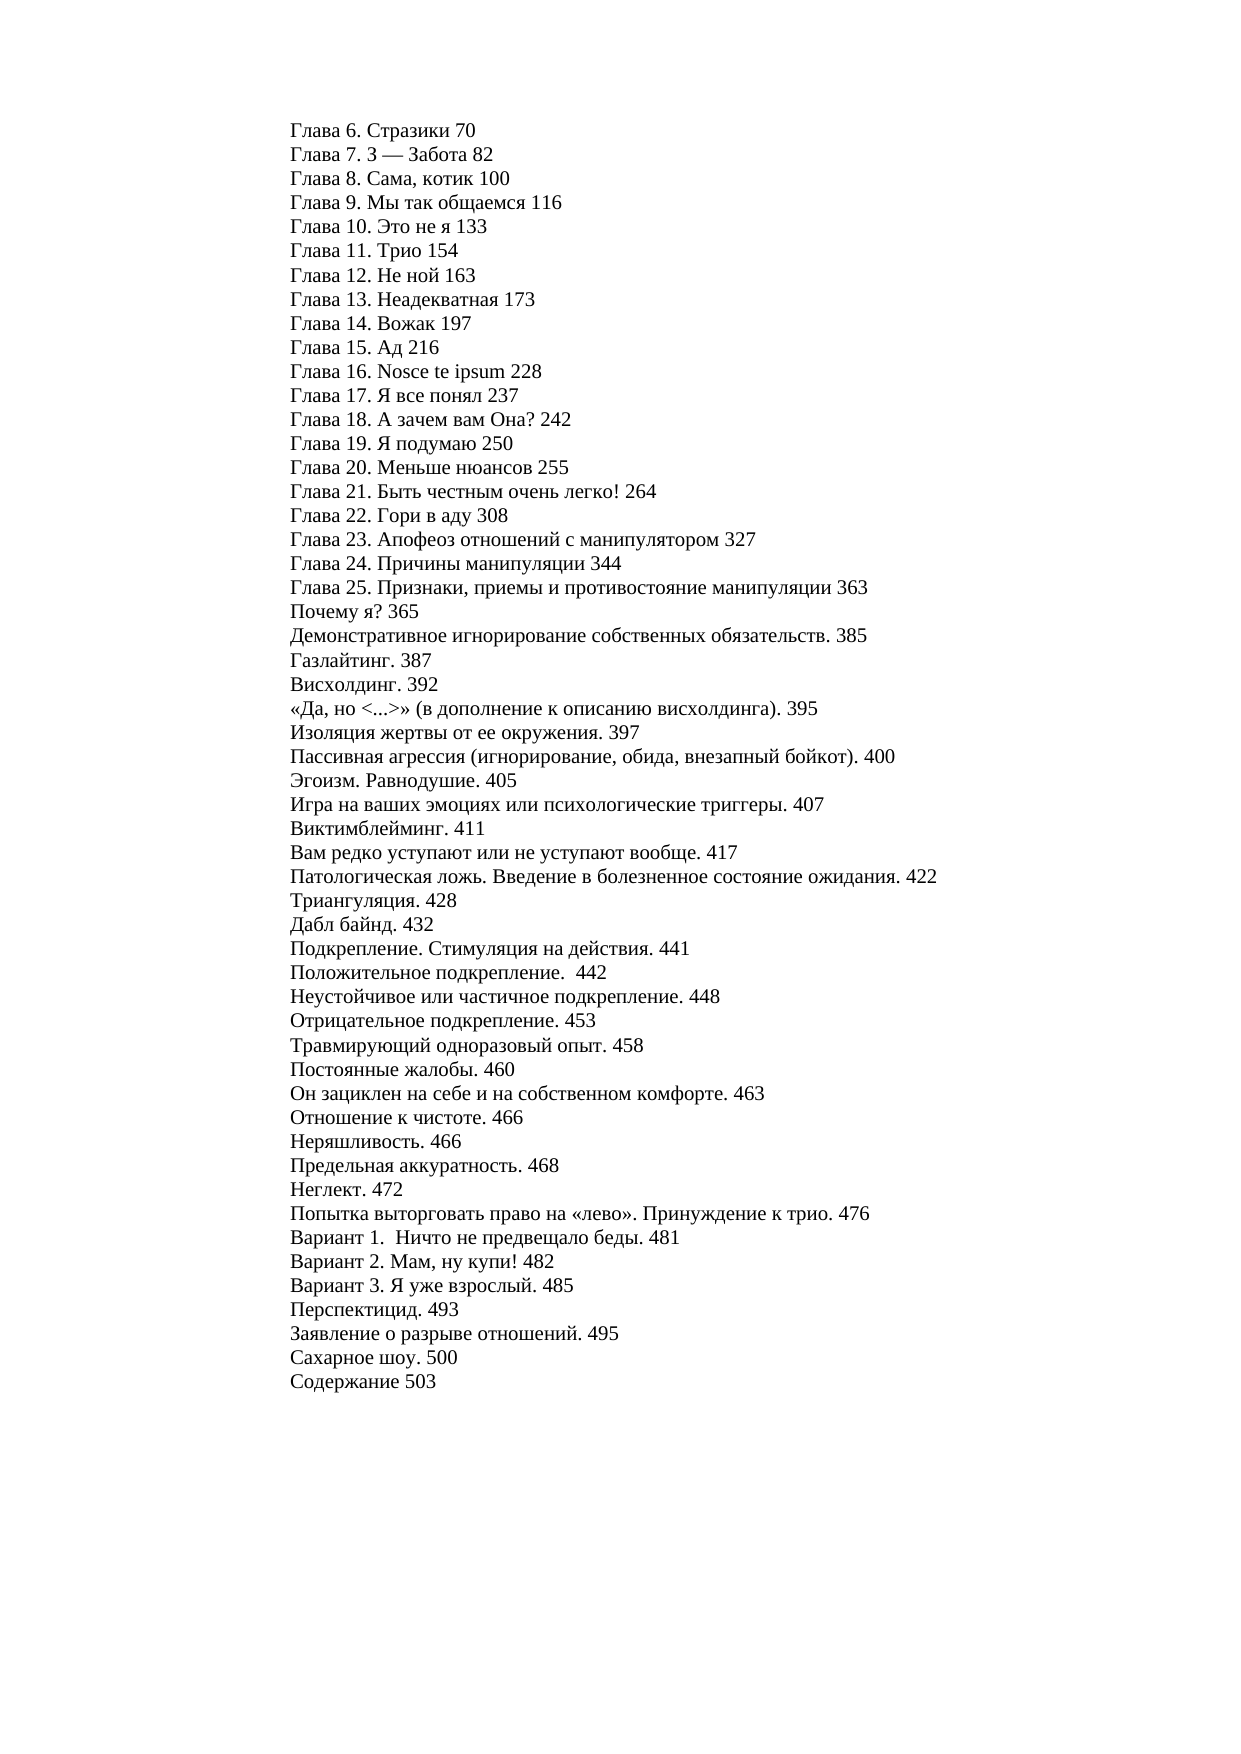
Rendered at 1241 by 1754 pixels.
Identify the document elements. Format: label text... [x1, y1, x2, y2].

text Глава 10. Это не я 133 [290, 214, 1152, 238]
text «Да, но <...>» (в дополнение к описанию висхолдинга). 395 [290, 696, 1152, 720]
text Неглект. 472 [290, 1177, 1152, 1201]
text Демонстративное игнорирование собственных обязательств. 385 [290, 623, 1152, 647]
text Содержание 503 [290, 1369, 1152, 1393]
text Глава 12. Не ной 163 [290, 262, 1152, 287]
text Глава 15. Ад 216 [290, 335, 1152, 359]
text Виктимблейминг. 411 [290, 816, 1152, 840]
text Глава 24. Причины манипуляции 344 [290, 551, 1152, 575]
text Он зациклен на себе и на собственном комфорте. 463 [290, 1081, 1152, 1105]
text Положительное подкрепление. 442 [290, 960, 1152, 984]
text Глава 14. Вожак 197 [290, 311, 1152, 335]
text Глава 8. Сама, котик 100 [290, 166, 1152, 190]
text Глава 17. Я все понял 237 [290, 383, 1152, 407]
text Глава 25. Признаки, приемы и противостояние манипуляции 363 [290, 575, 1152, 599]
text Вариант 3. Я уже взрослый. 485 [290, 1273, 1152, 1297]
text Постоянные жалобы. 460 [290, 1057, 1152, 1081]
text Попытка выторговать право на «лево». Принуждение к трио. 476 [290, 1201, 1152, 1225]
text Вам редко уступают или не уступают вообще. 417 [290, 840, 1152, 864]
text Патологическая ложь. Введение в болезненное состояние ожидания. 422 [290, 864, 1152, 888]
text Вариант 1. Ничто не предвещало беды. 481 [290, 1225, 1152, 1249]
text Дабл байнд. 432 [290, 912, 1152, 936]
text Заявление о разрыве отношений. 495 [290, 1321, 1152, 1345]
text Сахарное шоу. 500 [290, 1345, 1152, 1369]
text Глава 9. Мы так общаемся 116 [290, 190, 1152, 214]
text Игра на ваших эмоциях или психологические триггеры. 407 [290, 792, 1152, 816]
text Газлайтинг. 387 [290, 647, 1152, 672]
text Глава 16. Nosce te ipsum 228 [290, 359, 1152, 383]
text Глава 20. Меньше нюансов 255 [290, 455, 1152, 479]
text Триангуляция. 428 [290, 888, 1152, 912]
text Почему я? 365 [290, 599, 1152, 623]
text Глава 19. Я подумаю 250 [290, 431, 1152, 455]
text Висхолдинг. 392 [290, 672, 1152, 696]
text Травмирующий одноразовый опыт. 458 [290, 1032, 1152, 1057]
text Глава 6. Стразики 70 [290, 118, 1152, 142]
text Вариант 2. Мам, ну купи! 482 [290, 1249, 1152, 1273]
text Изоляция жертвы от ее окружения. 397 [290, 720, 1152, 744]
text Неряшливость. 466 [290, 1129, 1152, 1153]
text Неустойчивое или частичное подкрепление. 448 [290, 984, 1152, 1008]
text Пассивная агрессия (игнорирование, обида, внезапный бойкот). 400 [290, 744, 1152, 768]
text Глава 21. Быть честным очень легко! 264 [290, 479, 1152, 503]
text Предельная аккуратность. 468 [290, 1153, 1152, 1177]
text Подкрепление. Стимуляция на действия. 441 [290, 936, 1152, 960]
text Глава 23. Апофеоз отношений с манипулятором 327 [290, 527, 1152, 551]
text Отрицательное подкрепление. 453 [290, 1008, 1152, 1032]
text Глава 18. А зачем вам Она? 242 [290, 407, 1152, 431]
text Глава 11. Трио 154 [290, 238, 1152, 262]
text Глава 22. Гори в аду 308 [290, 503, 1152, 527]
text Отношение к чистоте. 466 [290, 1105, 1152, 1129]
text Глава 7. З — Забота 82 [290, 142, 1152, 166]
text Глава 13. Неадекватная 173 [290, 287, 1152, 311]
text Эгоизм. Равнодушие. 405 [290, 768, 1152, 792]
text Перспектицид. 493 [290, 1297, 1152, 1321]
